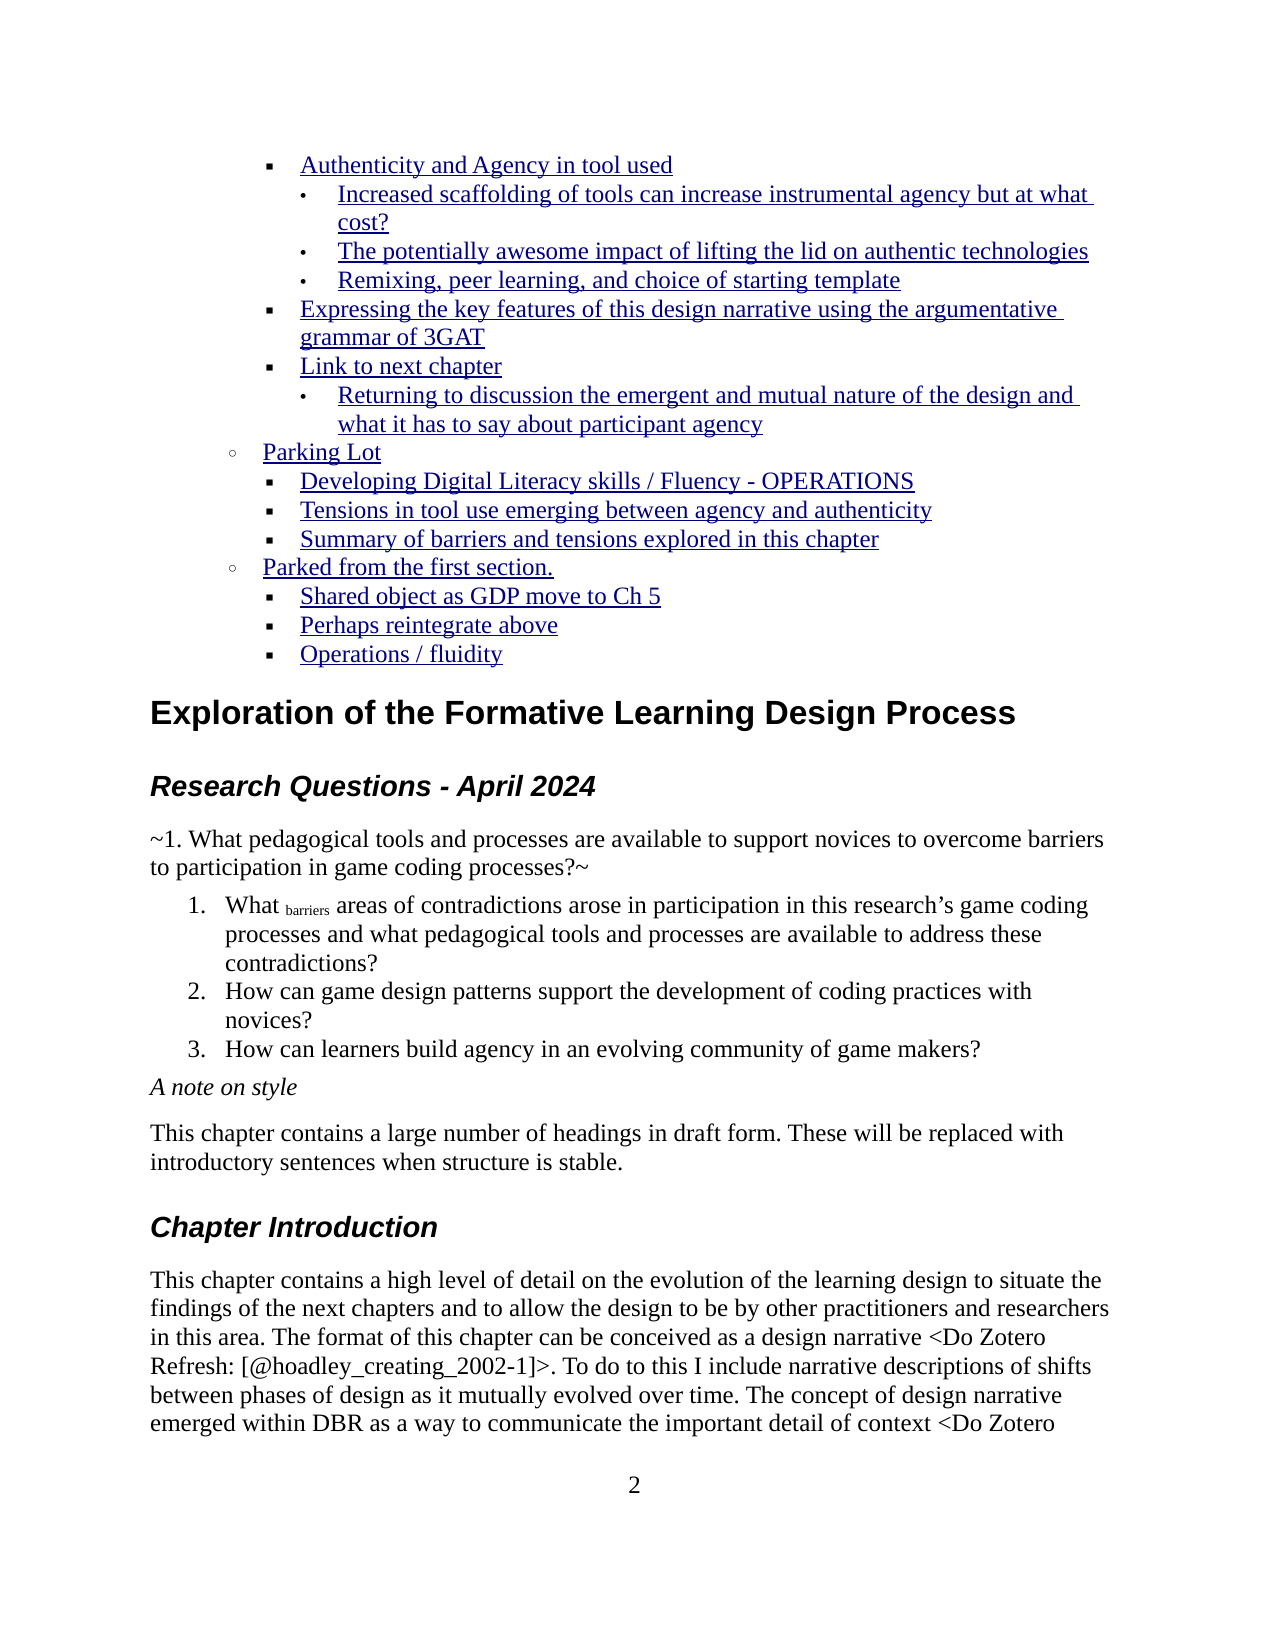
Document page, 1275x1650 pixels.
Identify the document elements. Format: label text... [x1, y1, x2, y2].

subtitle Chapter Introduction [150, 1210, 1125, 1243]
list How can game design patterns support the development of coding practices with novices? [187, 976, 1125, 1034]
list How can learners build agency in an evolving community of game makers? [187, 1034, 1125, 1063]
list Operations / fluidity [262, 639, 1125, 667]
subtitle Research Questions - April 2024 [150, 769, 1125, 802]
list Link to next chapter [262, 351, 1125, 380]
list Developing Digital Literacy skills / Fluency - OPERATIONS [262, 466, 1125, 495]
list The potentially awesome impact of lifting the lid on authentic technologies [300, 236, 1125, 265]
list Parked from the first section. [225, 552, 1125, 581]
text ~1. What pedagogical tools and processes are available to support novices to overcome barriers to participation in game coding processes?~ [150, 824, 1125, 881]
list Tensions in tool use emerging between agency and authenticity [262, 495, 1125, 524]
list Expressing the key features of this design narrative using the argumentative grammar of 3GAT [262, 294, 1125, 351]
list Returning to discussion the emergent and mutual nature of the design and what it has to say about participant agency [300, 380, 1125, 437]
list What barriers areas of contradictions arose in participation in this research’s game coding processes and what pedagogical tools and processes are available to address these contradictions? [187, 890, 1125, 976]
list Increased scaffolding of tools can increase instrumental agency but at what cost? [300, 179, 1125, 236]
list Authenticity and Agency in tool used [262, 150, 1125, 179]
text A note on style [150, 1072, 1125, 1100]
text This chapter contains a high level of detail on the evolution of the learning design to situate the findings of the next chapters and to allow the design to be by other practitioners and researchers in this area. The format of this chapter can be conceived as a design narrative <Do Zotero Refresh: [@hoadley_creating_2002-1]>. To do to this I include narrative descriptions of shifts between phases of design as it mutually evolved over time. The concept of design narrative emerged within DBR as a way to communicate the important detail of context <Do Zotero [150, 1265, 1125, 1437]
list Summary of barriers and tensions explored in this chapter [262, 524, 1125, 552]
list Shared object as GDP move to Ch 5 [262, 581, 1125, 610]
list Parking Lot [225, 437, 1125, 466]
subtitle Exploration of the Formative Learning Design Process [150, 692, 1125, 731]
list Perhaps reintegrate above [262, 610, 1125, 639]
list Remixing, peer learning, and choice of starting template [300, 265, 1125, 294]
text This chapter contains a large number of headings in draft form. These will be replaced with introductory sentences when structure is stable. [150, 1118, 1125, 1176]
